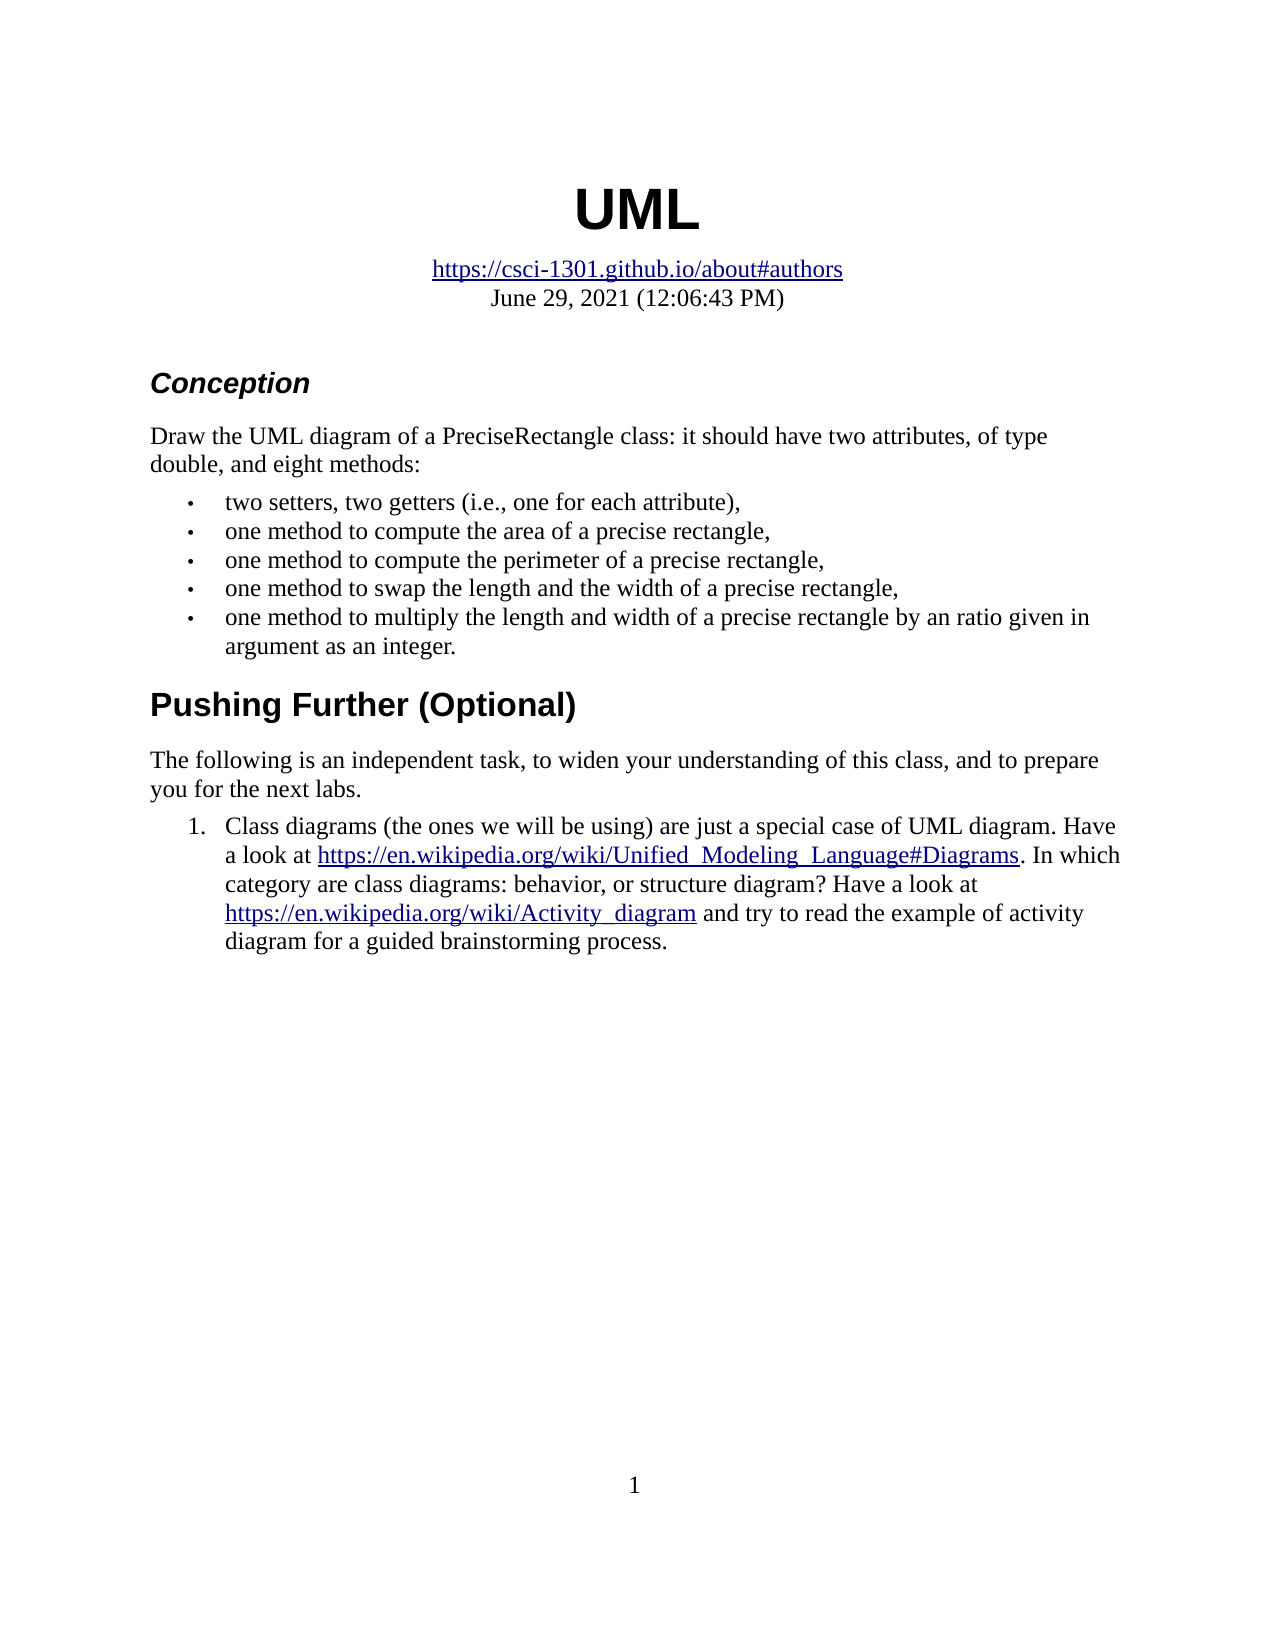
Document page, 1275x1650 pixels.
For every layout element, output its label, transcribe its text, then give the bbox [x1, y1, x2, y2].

list two setters, two getters (i.e., one for each attribute), [187, 487, 1125, 516]
subtitle Conception [150, 366, 1125, 399]
text Draw the UML diagram of a PreciseRectangle class: it should have two attributes, of type double, and eight methods: [150, 421, 1125, 478]
subtitle Pushing Further (Optional) [150, 685, 1125, 723]
text June 29, 2021 (12:06:43 PM) [150, 283, 1125, 312]
list Class diagrams (the ones we will be using) are just a special case of UML diagram. Have a look at https://en.wikipedia.org/wiki/Unified_Modeling_Language#Diagrams. In which category are class diagrams: behavior, or structure diagram? Have a look at https://en.wikipedia.org/wiki/Activity_diagram and try to read the example of activity diagram for a guided brainstorming process. [187, 811, 1125, 955]
title UML [150, 175, 1125, 242]
list one method to swap the length and the width of a precise rectangle, [187, 573, 1125, 602]
text https://csci-1301.github.io/about#authors [150, 254, 1125, 283]
text The following is an independent task, to widen your understanding of this class, and to prepare you for the next labs. [150, 745, 1125, 802]
list one method to multiply the length and width of a precise rectangle by an ratio given in argument as an integer. [187, 602, 1125, 660]
list one method to compute the area of a precise rectangle, [187, 516, 1125, 545]
list one method to compute the perimeter of a precise rectangle, [187, 545, 1125, 573]
